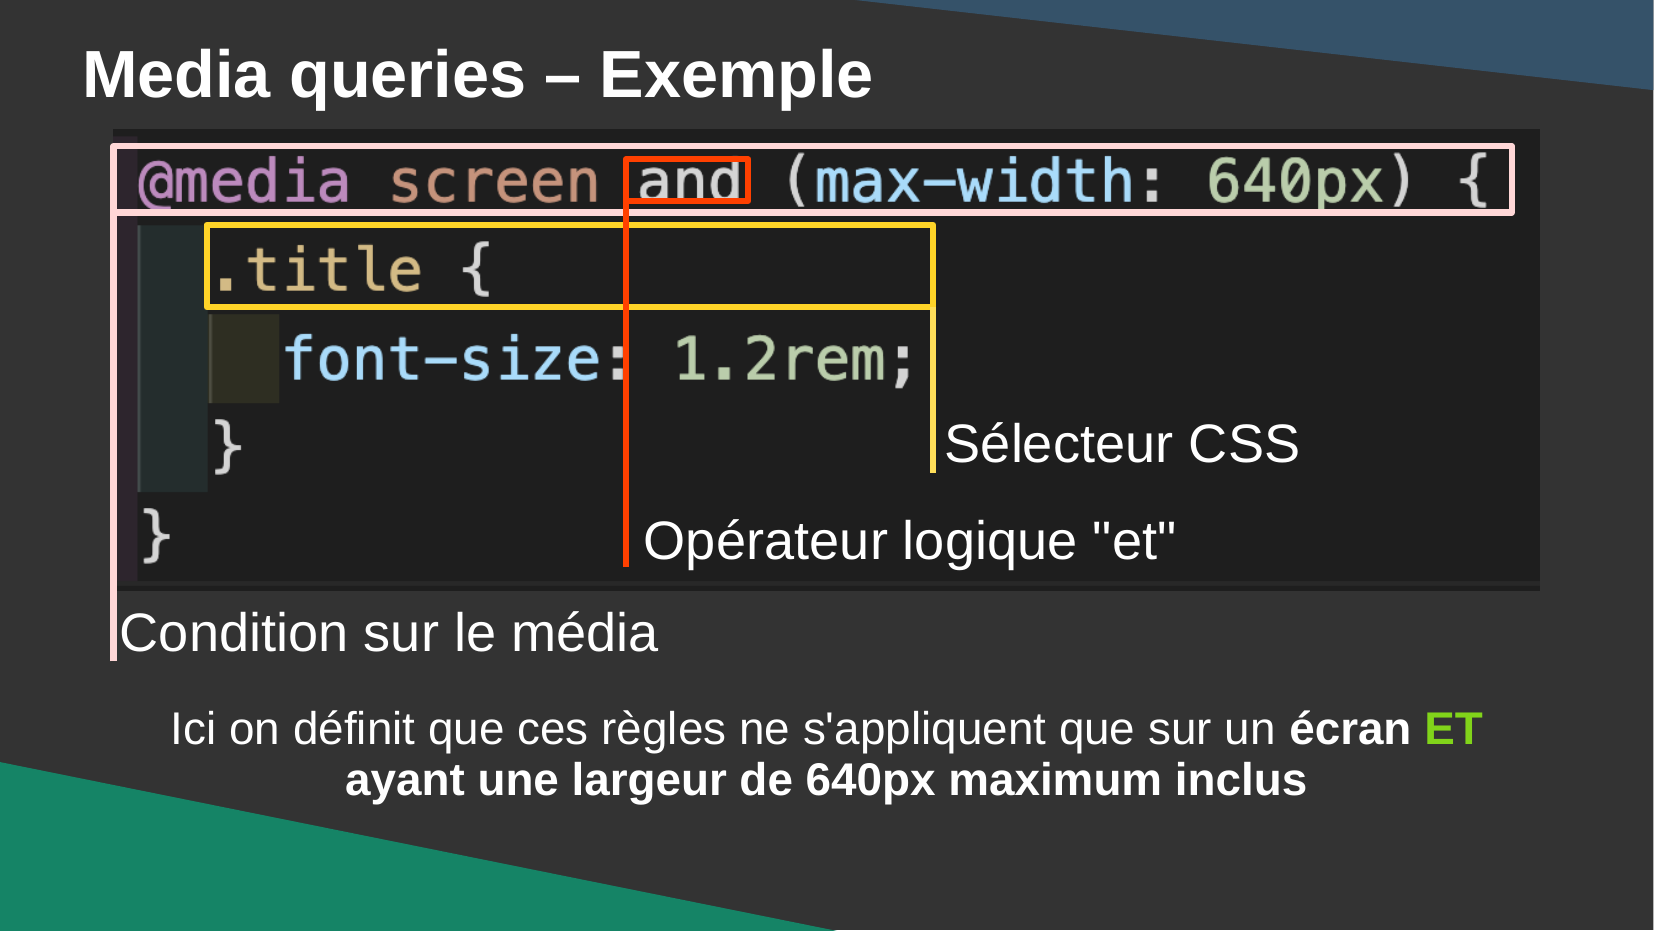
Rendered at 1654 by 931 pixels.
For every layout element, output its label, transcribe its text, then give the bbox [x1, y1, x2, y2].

picture [210, 228, 623, 304]
title Ici on définit que ces règles ne s'appliquent que sur un écran ET ayant une largeur de 640px maximum inclus [159, 702, 1495, 806]
title Opérateur logique "et" [643, 510, 1188, 572]
picture [629, 228, 930, 304]
text_box [855, 0, 1654, 91]
text_box [0, 762, 838, 931]
picture [629, 162, 745, 198]
title Sélecteur CSS [944, 413, 1335, 474]
title Condition sur le média [119, 602, 746, 663]
title Media queries – Exemple [82, 37, 1571, 122]
picture [117, 149, 1509, 209]
picture [113, 129, 1540, 591]
